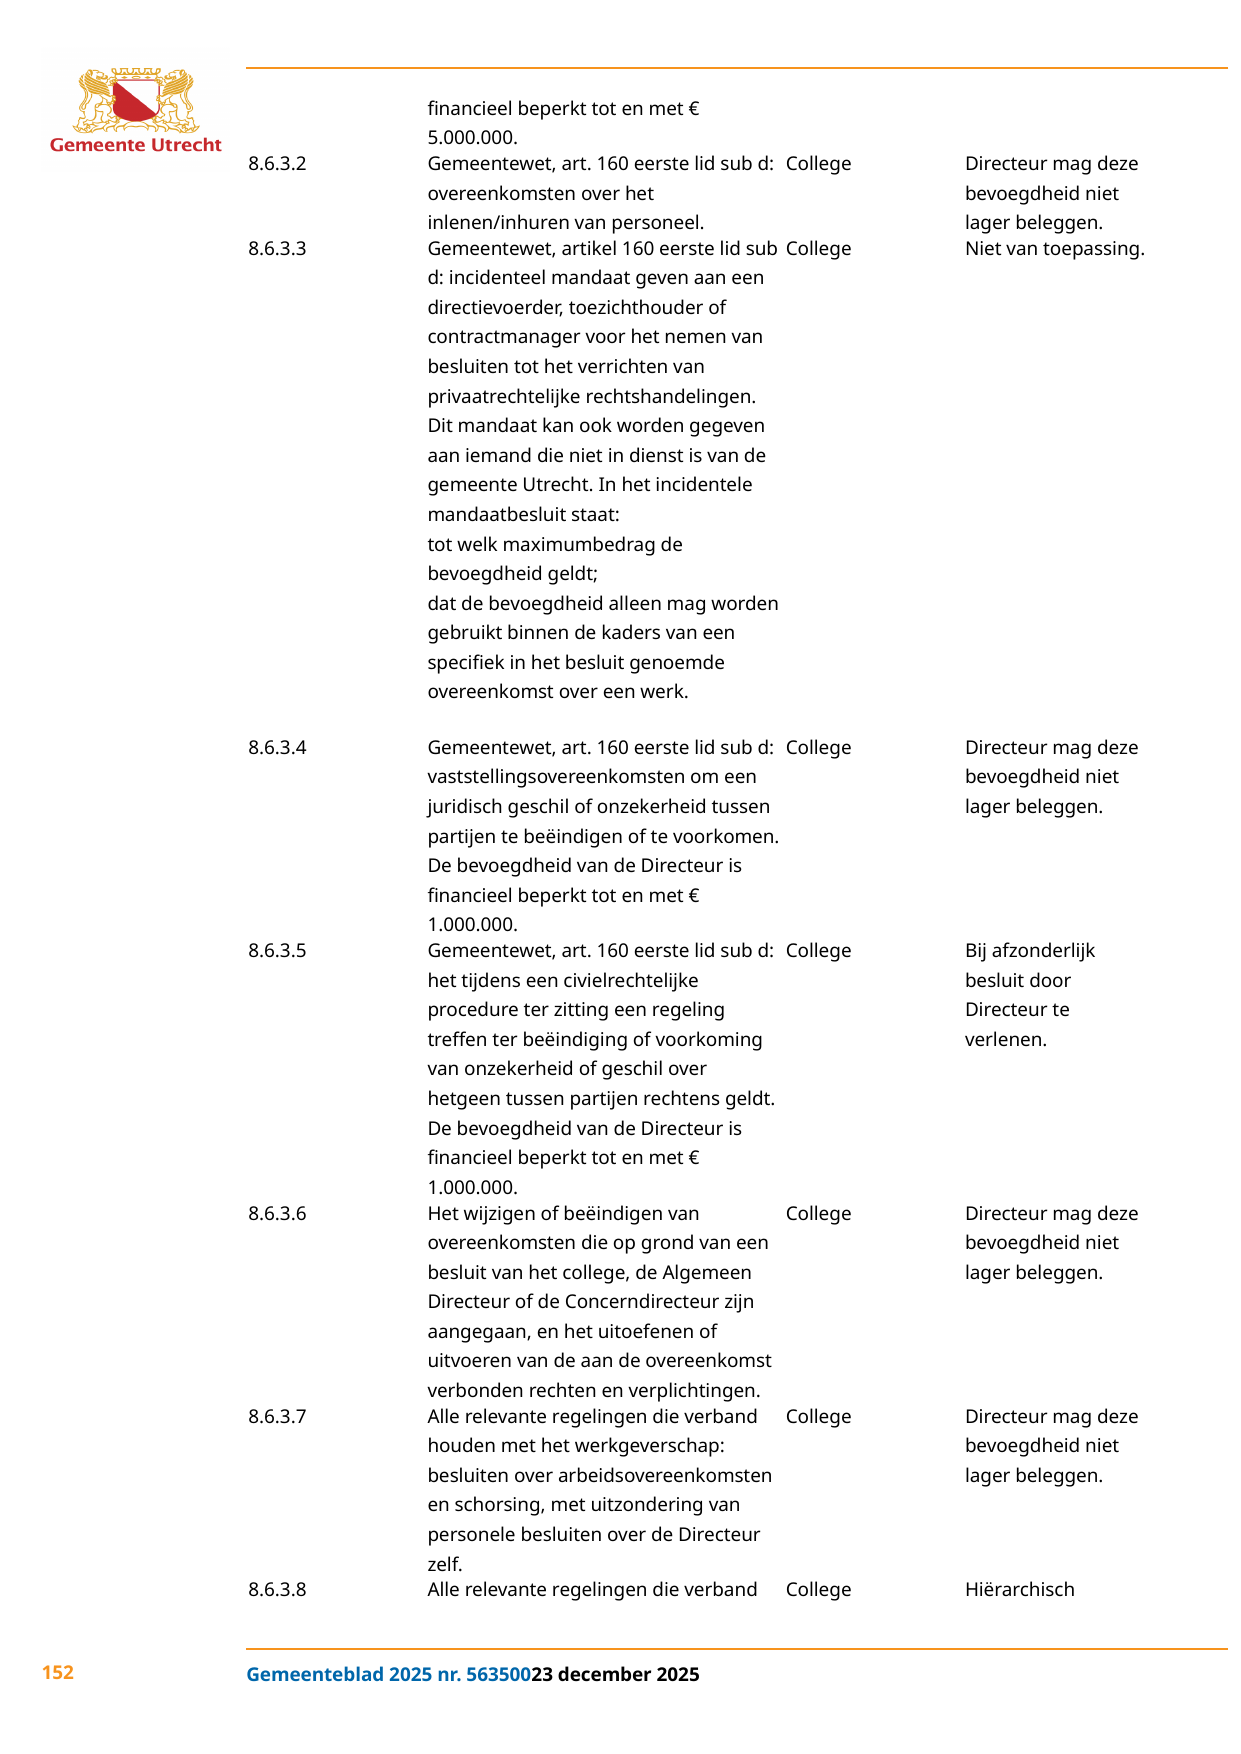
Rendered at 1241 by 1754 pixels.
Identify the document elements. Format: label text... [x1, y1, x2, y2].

table_cell [248, 95, 427, 150]
table_cell Alle relevante regelingen die verband houden met het werkgeverschap: besluiten over arbeidsovereenkomsten en schorsing, met uitzondering van personele besluiten over de Directeur zelf. [427, 1403, 786, 1577]
table_cell Directeur mag deze bevoegdheid niet lager beleggen. [965, 150, 1152, 235]
table_cell Niet van toepassing. [965, 235, 1152, 734]
table_cell College [786, 734, 965, 937]
picture [41, 47, 231, 172]
table_cell [965, 95, 1152, 150]
table_cell Gemeentewet, art. 160 eerste lid sub d: vaststellingsovereenkomsten om een juridisch geschil of onzekerheid tussen partijen te beëindigen of te voorkomen. De bevoegdheid van de Directeur is financieel beperkt tot en met € 1.000.000. [427, 734, 786, 937]
table_cell College [786, 150, 965, 235]
table_cell Gemeentewet, art. 160 eerste lid sub d: het tijdens een civielrechtelijke procedure ter zitting een regeling treffen ter beëindiging of voorkoming van onzekerheid of geschil over hetgeen tussen partijen rechtens geldt. De bevoegdheid van de Directeur is financieel beperkt tot en met € 1.000.000. [427, 937, 786, 1200]
table_cell College [786, 1577, 965, 1602]
table_cell 8.6.3.5 [248, 937, 427, 1200]
table_cell financieel beperkt tot en met € 5.000.000. [427, 95, 786, 150]
table_cell Directeur mag deze bevoegdheid niet lager beleggen. [965, 1403, 1152, 1577]
table_cell Gemeentewet, artikel 160 eerste lid sub d: incidenteel mandaat geven aan een directievoerder, toezichthouder of contractmanager voor het nemen van besluiten tot het verrichten van privaatrechtelijke rechtshandelingen. Dit mandaat kan ook worden gegeven aan iemand die niet in dienst is van de gemeente Utrecht. In het incidentele mandaatbesluit staat: tot welk maximumbedrag de bevoegdheid geldt; dat de bevoegdheid alleen mag worden gebruikt binnen de kaders van een specifiek in het besluit genoemde overeenkomst over een werk. [427, 235, 786, 734]
table_cell Het wijzigen of beëindigen van overeenkomsten die op grond van een besluit van het college, de Algemeen Directeur of de Concerndirecteur zijn aangegaan, en het uitoefenen of uitvoeren van de aan de overeenkomst verbonden rechten en verplichtingen. [427, 1200, 786, 1403]
table_cell Alle relevante regelingen die verband [427, 1577, 786, 1602]
table_cell Gemeentewet, art. 160 eerste lid sub d: overeenkomsten over het inlenen/inhuren van personeel. [427, 150, 786, 235]
table_cell College [786, 937, 965, 1200]
table_cell 8.6.3.7 [248, 1403, 427, 1577]
table_cell 8.6.3.8 [248, 1577, 427, 1602]
table_cell 8.6.3.2 [248, 150, 427, 235]
table_cell 8.6.3.6 [248, 1200, 427, 1403]
table_cell Bij afzonderlijk besluit door Directeur te verlenen. [965, 937, 1152, 1200]
table_cell College [786, 1200, 965, 1403]
table_cell College [786, 1403, 965, 1577]
table_cell Hiërarchisch [965, 1577, 1152, 1602]
table_cell 8.6.3.4 [248, 734, 427, 937]
table_cell Directeur mag deze bevoegdheid niet lager beleggen. [965, 734, 1152, 937]
table_cell [786, 95, 965, 150]
table_cell College [786, 235, 965, 734]
table_cell Directeur mag deze bevoegdheid niet lager beleggen. [965, 1200, 1152, 1403]
table_cell 8.6.3.3 [248, 235, 427, 734]
